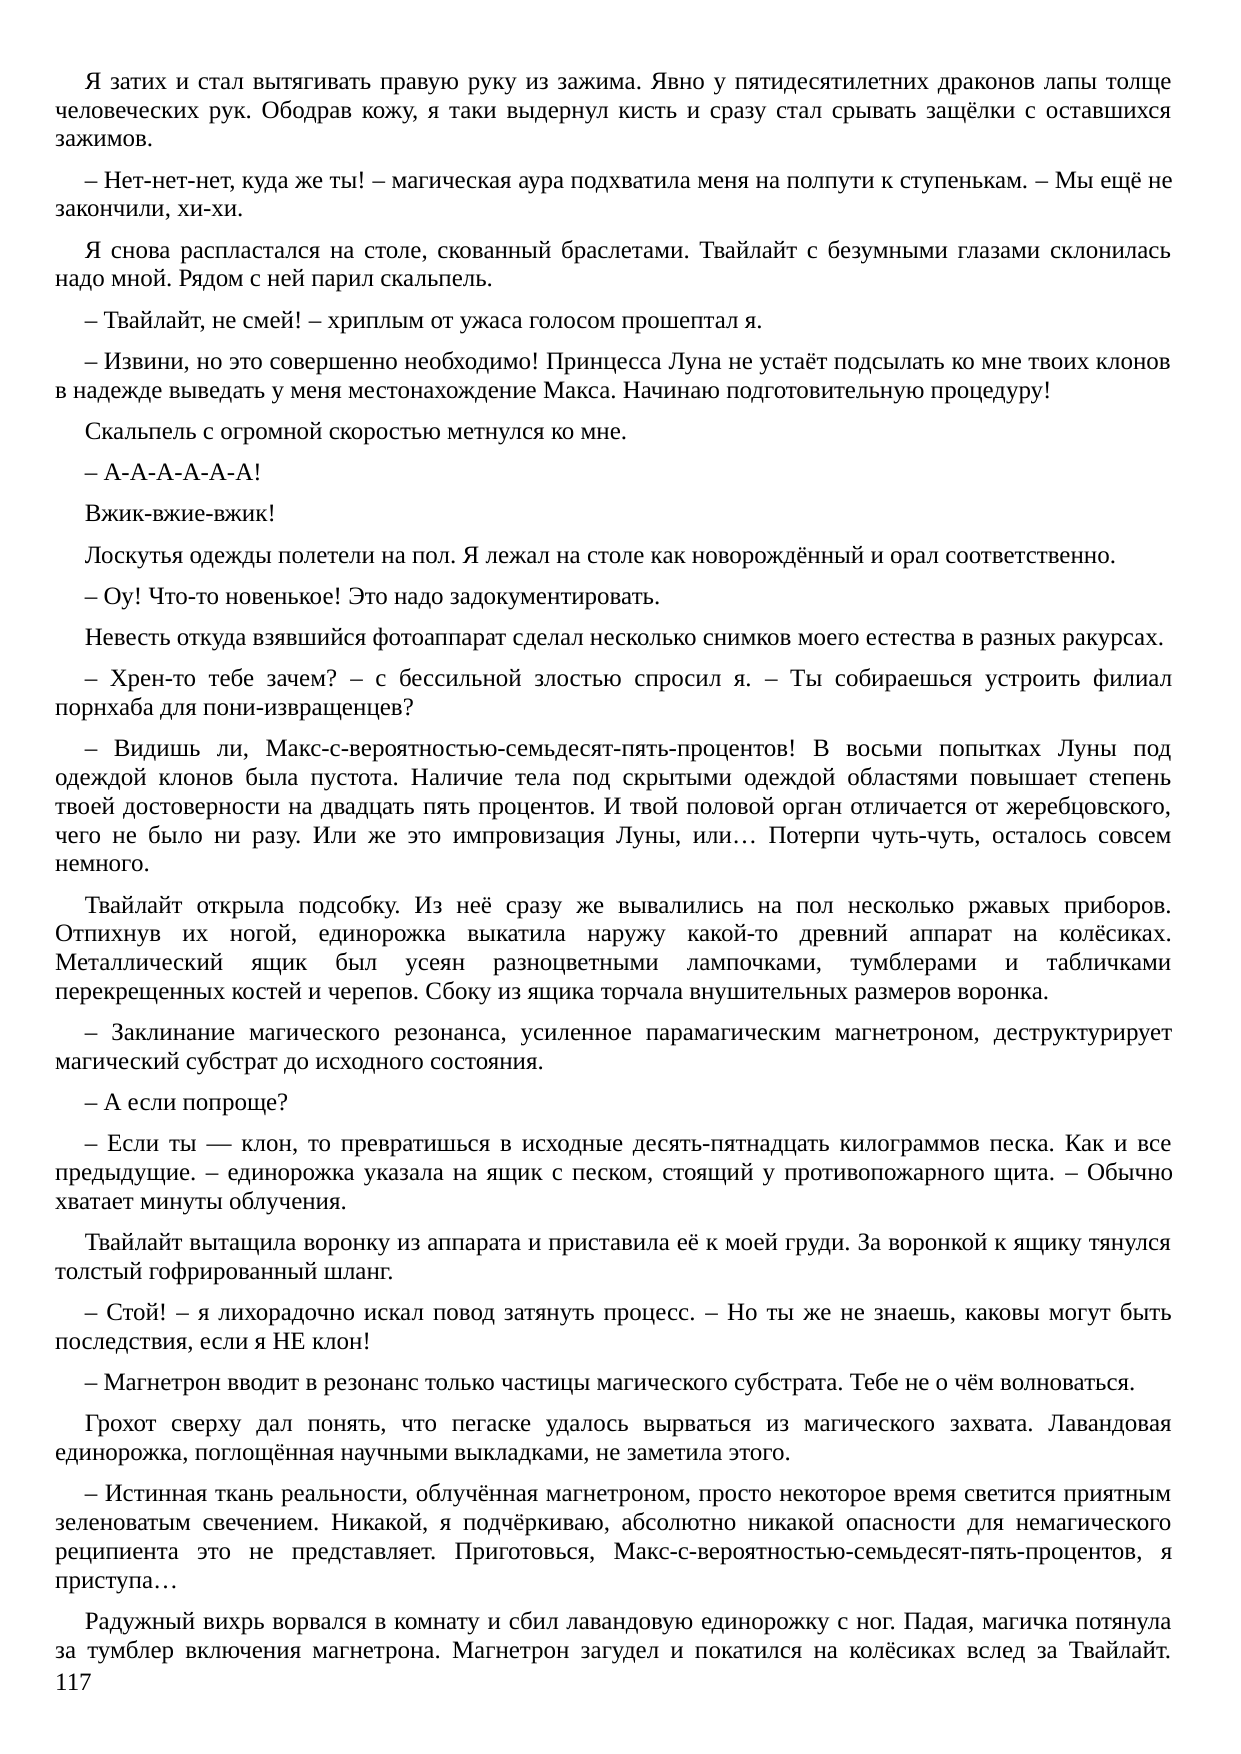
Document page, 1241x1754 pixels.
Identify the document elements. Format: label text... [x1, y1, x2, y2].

text Твайлайт открыла подсобку. Из неё сразу же вывалились на пол несколько ржавых приборов. Отпихнув их ногой, единорожка выкатила наружу какой-то древний аппарат на колёсиках. Металлический ящик был усеян разноцветными лампочками, тумблерами и табличками перекрещенных костей и черепов. Сбоку из ящика торчала внушительных размеров воронка. [55, 890, 1173, 1005]
text Я снова распластался на столе, скованный браслетами. Твайлайт с безумными глазами склонилась надо мной. Рядом с ней парил скальпель. [55, 235, 1173, 292]
text – Видишь ли, Макс-с-вероятностью-семьдесят-пять-процентов! В восьми попытках Луны под одеждой клонов была пустота. Наличие тела под скрытыми одеждой областями повышает степень твоей достоверности на двадцать пять процентов. И твой половой орган отличается от жеребцовского, чего не было ни разу. Или же это импровизация Луны, или… Потерпи чуть-чуть, осталось совсем немного. [55, 733, 1173, 877]
text Я затих и стал вытягивать правую руку из зажима. Явно у пятидесятилетних драконов лапы толще человеческих рук. Ободрав кожу, я таки выдернул кисть и сразу стал срывать защёлки с оставшихся зажимов. [55, 66, 1173, 152]
text – Стой! – я лихорадочно искал повод затянуть процесс. – Но ты же не знаешь, каковы могут быть последствия, если я НЕ клон! [55, 1297, 1173, 1355]
text Лоскутья одежды полетели на пол. Я лежал на столе как новорождённый и орал соответственно. [55, 540, 1173, 568]
text – А-А-А-А-А-А! [55, 457, 1173, 486]
text – Заклинание магического резонанса, усиленное парамагическим магнетроном, деструктурирует магический субстрат до исходного состояния. [55, 1017, 1173, 1075]
text – Оу! Что-то новенькое! Это надо задокументировать. [55, 581, 1173, 610]
text – Извини, но это совершенно необходимо! Принцесса Луна не устаёт подсылать ко мне твоих клонов в надежде выведать у меня местонахождение Макса. Начинаю подготовительную процедуру! [55, 346, 1173, 403]
text – Истинная ткань реальности, облучённая магнетроном, просто некоторое время светится приятным зеленоватым свечением. Никакой, я подчёркиваю, абсолютно никакой опасности для немагического реципиента это не представляет. Приготовься, Макс-с-вероятностью-семьдесят-пять-процентов, я приступа… [55, 1478, 1173, 1593]
text Грохот сверху дал понять, что пегаске удалось вырваться из магического захвата. Лавандовая единорожка, поглощённая научными выкладками, не заметила этого. [55, 1408, 1173, 1466]
text Невесть откуда взявшийся фотоаппарат сделал несколько снимков моего естества в разных ракурсах. [55, 622, 1173, 651]
text – А если попроще? [55, 1087, 1173, 1116]
text Скальпель с огромной скоростью метнулся ко мне. [55, 416, 1173, 445]
text – Хрен-то тебе зачем? – с бессильной злостью спросил я. – Ты собираешься устроить филиал порнхаба для пони-извращенцев? [55, 663, 1173, 721]
text – Если ты — клон, то превратишься в исходные десять-пятнадцать килограммов песка. Как и все предыдущие. – единорожка указала на ящик с песком, стоящий у противопожарного щита. – Обычно хватает минуты облучения. [55, 1128, 1173, 1215]
text Радужный вихрь ворвался в комнату и сбил лавандовую единорожку с ног. Падая, магичка потянула за тумблер включения магнетрона. Магнетрон загудел и покатился на колёсиках вслед за Твайлайт. [55, 1606, 1173, 1663]
text – Нет-нет-нет, куда же ты! – магическая аура подхватила меня на полпути к ступенькам. – Мы ещё не закончили, хи-хи. [55, 165, 1173, 222]
text – Твайлайт, не смей! – хриплым от ужаса голосом прошептал я. [55, 305, 1173, 333]
text Вжик-вжие-вжик! [55, 498, 1173, 527]
text Твайлайт вытащила воронку из аппарата и приставила её к моей груди. За воронкой к ящику тянулся толстый гофрированный шланг. [55, 1227, 1173, 1285]
text – Магнетрон вводит в резонанс только частицы магического субстрата. Тебе не о чём волноваться. [55, 1367, 1173, 1396]
